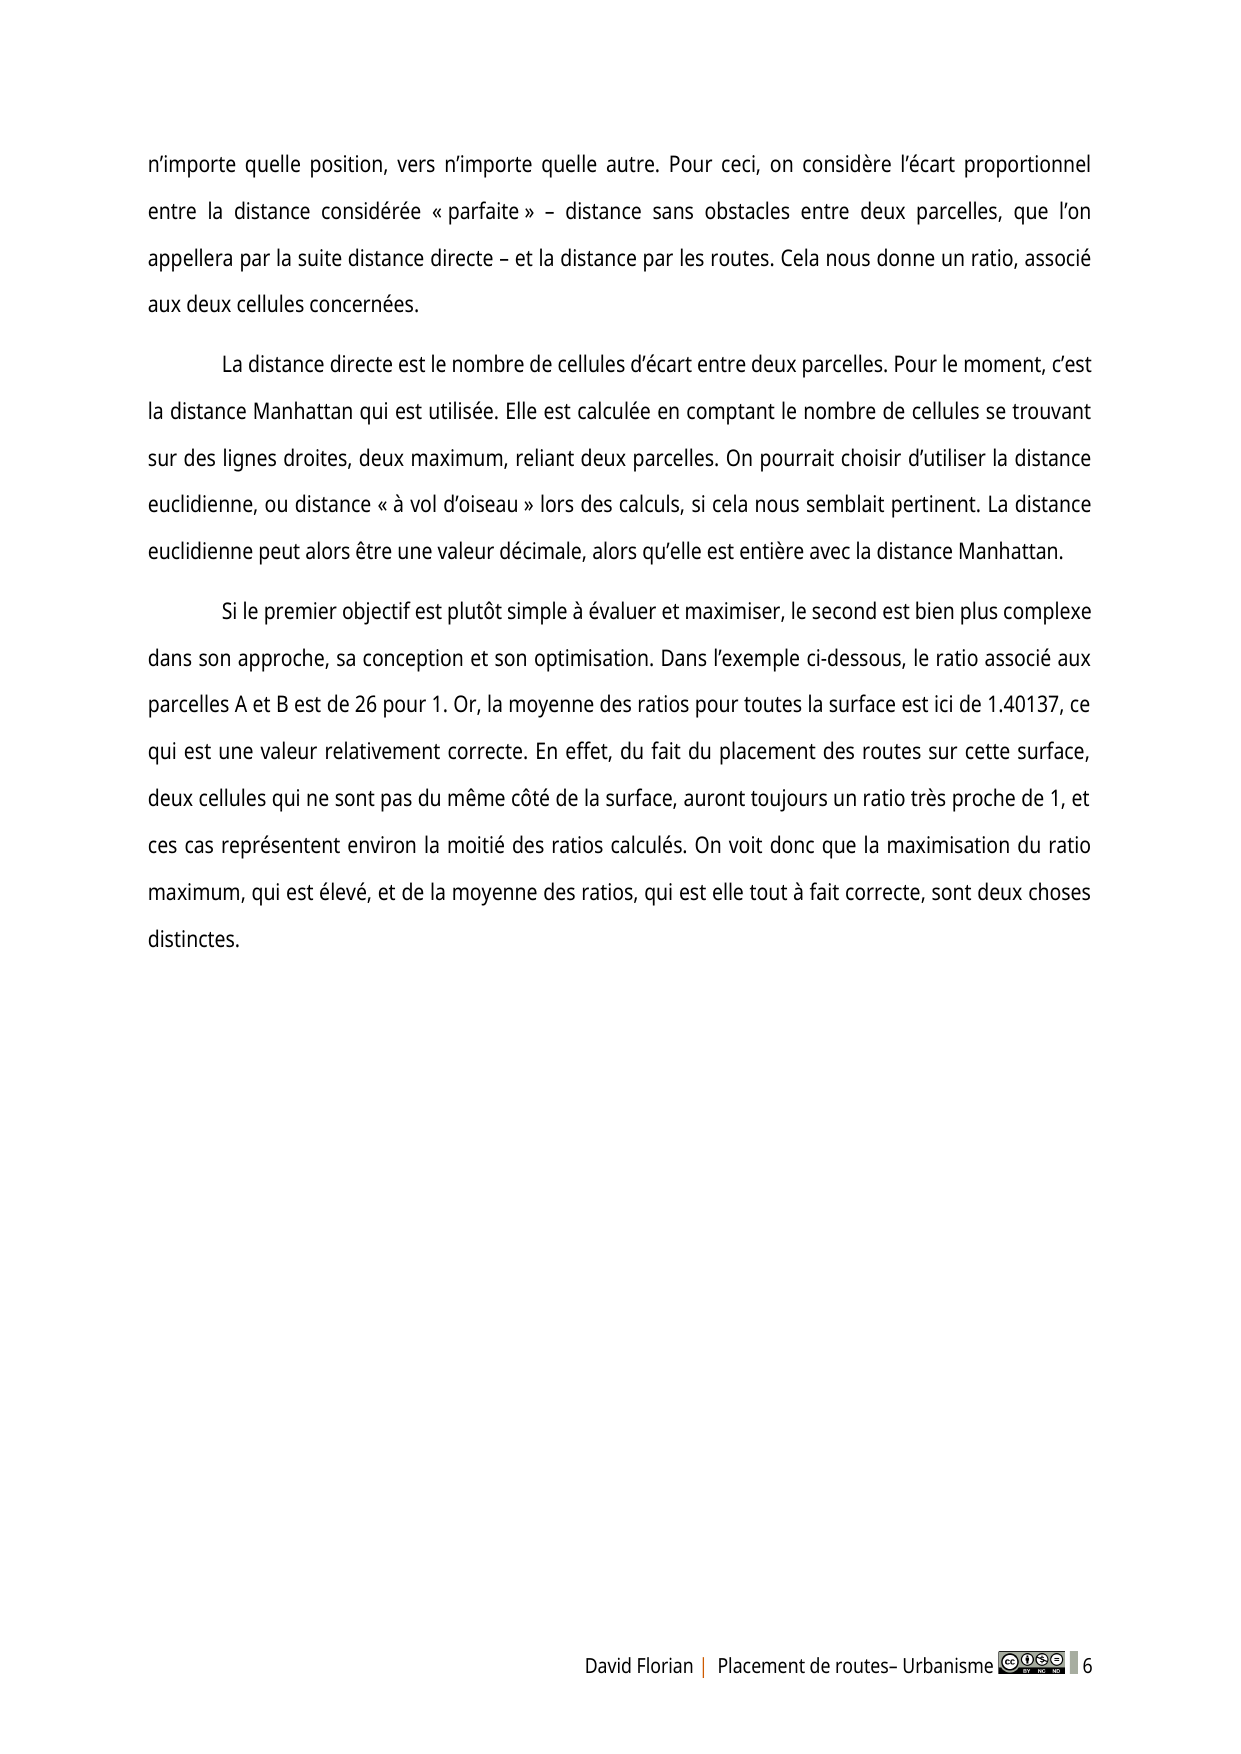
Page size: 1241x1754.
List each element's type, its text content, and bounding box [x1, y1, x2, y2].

picture [1069, 1651, 1078, 1674]
text La distance directe est le nombre de cellules d’écart entre deux parcelles. Pour le moment, c’est la distance Manhattan qui est utilisée. Elle est calculée en comptant le nombre de cellules se trouvant sur des lignes droites, deux maximum, reliant deux parcelles. On pourrait choisir d’utiliser la distance euclidienne, ou distance « à vol d’oiseau » lors des calculs, si cela nous semblait pertinent. La distance euclidienne peut alors être une valeur décimale, alors qu’elle est entière avec la distance Manhattan. [148, 348, 1092, 566]
text Si le premier objectif est plutôt simple à évaluer et maximiser, le second est bien plus complexe dans son approche, sa conception et son optimisation. Dans l’exemple ci-dessous, le ratio associé aux parcelles A et B est de 26 pour 1. Or, la moyenne des ratios pour toutes la surface est ici de 1.40137, ce qui est une valeur relativement correcte. En effet, du fait du placement des routes sur cette surface, deux cellules qui ne sont pas du même côté de la surface, auront toujours un ratio très proche de 1, et ces cas représentent environ la moitié des ratios calculés. On voit donc que la maximisation du ratio maximum, qui est élevé, et de la moyenne des ratios, qui est elle tout à fait correcte, sont deux choses distinctes. [148, 594, 1092, 954]
picture [998, 1651, 1065, 1674]
text n’importe quelle position, vers n’importe quelle autre. Pour ceci, on considère l’écart proportionnel entre la distance considérée « parfaite » – distance sans obstacles entre deux parcelles, que l’on appellera par la suite distance directe – et la distance par les routes. Cela nous donne un ratio, associé aux deux cellules concernées. [148, 148, 1092, 319]
